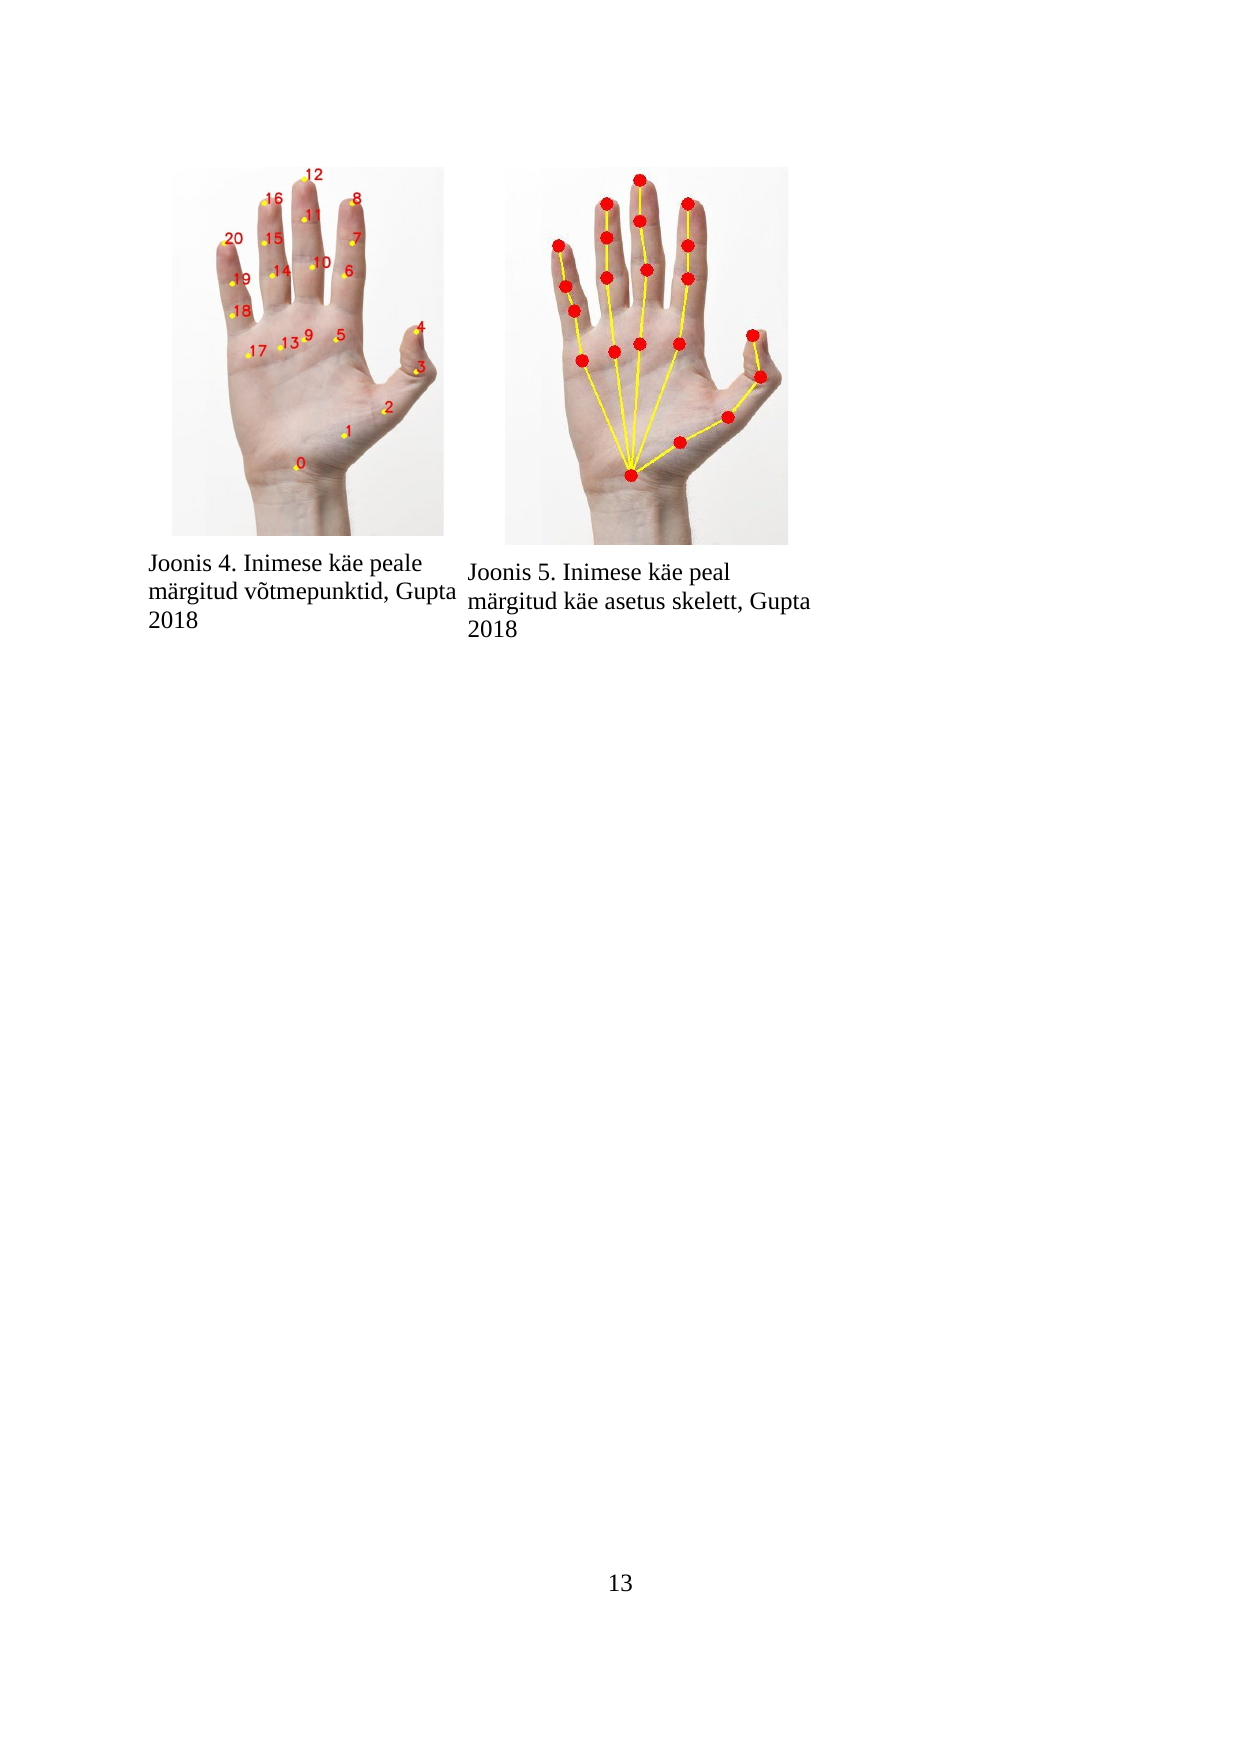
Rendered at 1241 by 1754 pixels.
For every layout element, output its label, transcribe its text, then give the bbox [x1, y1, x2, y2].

picture [505, 167, 789, 545]
picture [172, 167, 444, 536]
text Joonis 5. Inimese käe peal märgitud käe asetus skelett, Gupta 2018 [467, 545, 826, 643]
text Joonis 4. Inimese käe peale märgitud võtmepunktid, Gupta 2018 [148, 536, 467, 634]
